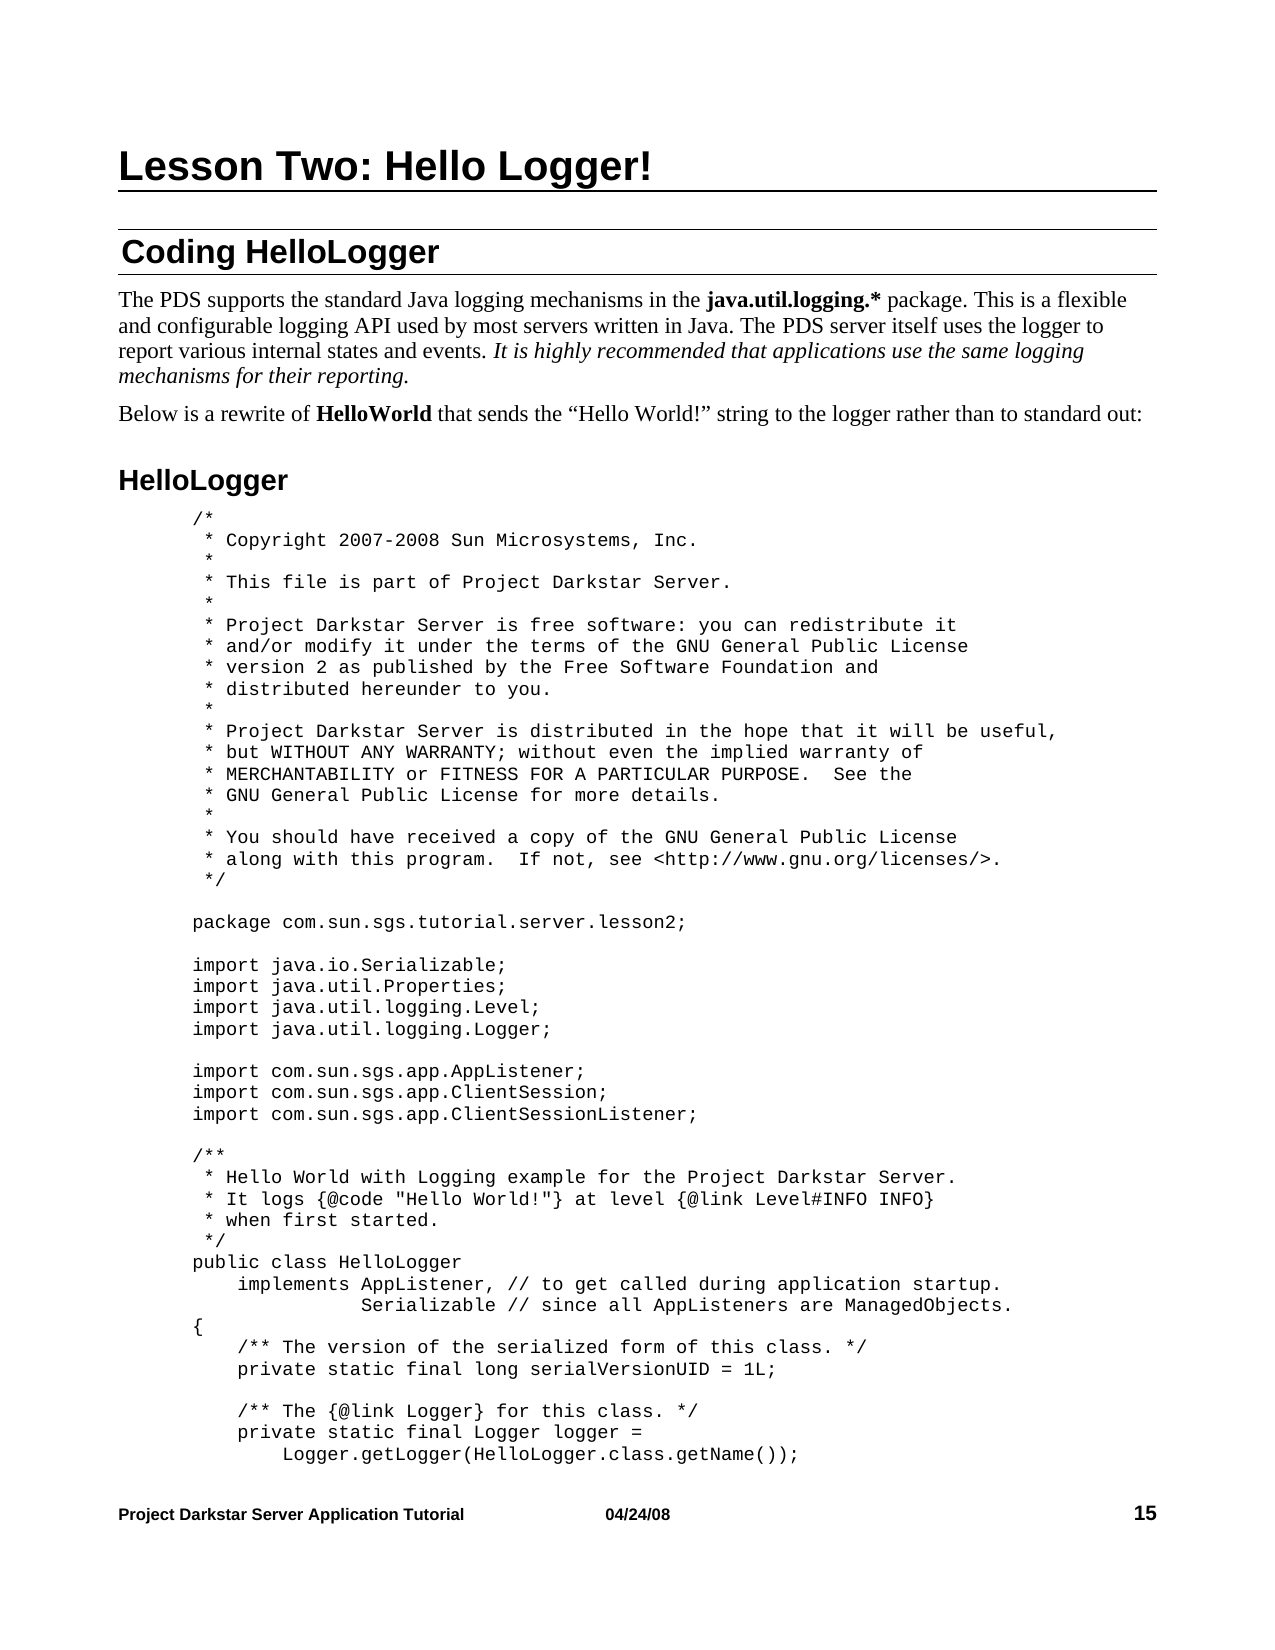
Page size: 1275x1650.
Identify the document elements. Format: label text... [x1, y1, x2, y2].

text * Project Darkstar Server is free software: you can redistribute it [192, 616, 1098, 637]
text * but WITHOUT ANY WARRANTY; without even the implied warranty of [192, 743, 1098, 764]
text Logger.getLogger(HelloLogger.class.getName()); [192, 1444, 1098, 1466]
text * [192, 807, 1098, 828]
text import java.util.Properties; [192, 977, 1098, 998]
text import com.sun.sgs.app.ClientSessionListener; [192, 1104, 1098, 1126]
text import com.sun.sgs.app.ClientSession; [192, 1083, 1098, 1104]
text Below is a rewrite of HelloWorld that sends the “Hello World!” string to the logger rather than to standard out: [118, 401, 1157, 427]
text * and/or modify it under the terms of the GNU General Public License [192, 637, 1098, 658]
text * It logs {@code "Hello World!"} at level {@link Level#INFO INFO} [192, 1189, 1098, 1211]
text { [192, 1317, 1098, 1338]
text * distributed hereunder to you. [192, 679, 1098, 701]
text /** The version of the serialized form of this class. */ [192, 1338, 1098, 1359]
text public class HelloLogger [192, 1253, 1098, 1274]
text * Hello World with Logging example for the Project Darkstar Server. [192, 1168, 1098, 1189]
text * Project Darkstar Server is distributed in the hope that it will be useful, [192, 722, 1098, 743]
text * version 2 as published by the Free Software Foundation and [192, 658, 1098, 679]
text /** The {@link Logger} for this class. */ [192, 1402, 1098, 1423]
text * along with this program. If not, see <http://www.gnu.org/licenses/>. [192, 849, 1098, 871]
subtitle HelloLogger [118, 464, 1157, 497]
text * [192, 594, 1098, 616]
text Serializable // since all AppListeners are ManagedObjects. [192, 1296, 1098, 1317]
text package com.sun.sgs.tutorial.server.lesson2; [192, 913, 1098, 934]
text * [192, 701, 1098, 722]
text * This file is part of Project Darkstar Server. [192, 573, 1098, 594]
text import java.util.logging.Level; [192, 998, 1098, 1019]
text import com.sun.sgs.app.AppListener; [192, 1062, 1098, 1083]
text */ [192, 1232, 1098, 1253]
text implements AppListener, // to get called during application startup. [192, 1274, 1098, 1296]
text * when first started. [192, 1211, 1098, 1232]
text /* [192, 509, 1098, 531]
text */ [192, 871, 1098, 892]
text The PDS supports the standard Java logging mechanisms in the java.util.logging.* package. This is a flexible and configurable logging API used by most servers written in Java. The PDS server itself uses the logger to report various internal states and events. It is highly recommended that applications use the same logging mechanisms for their reporting. [118, 287, 1157, 389]
text * [192, 552, 1098, 573]
text * Copyright 2007-2008 Sun Microsystems, Inc. [192, 531, 1098, 552]
text /** [192, 1147, 1098, 1168]
text private static final Logger logger = [192, 1423, 1098, 1444]
text import java.io.Serializable; [192, 956, 1098, 977]
text * MERCHANTABILITY or FITNESS FOR A PARTICULAR PURPOSE. See the [192, 764, 1098, 786]
subtitle Coding HelloLogger [118, 230, 1157, 274]
text private static final long serialVersionUID = 1L; [192, 1359, 1098, 1381]
text * You should have received a copy of the GNU General Public License [192, 828, 1098, 849]
text import java.util.logging.Logger; [192, 1019, 1098, 1041]
subtitle Lesson Two: Hello Logger! [118, 143, 1157, 190]
text * GNU General Public License for more details. [192, 786, 1098, 807]
